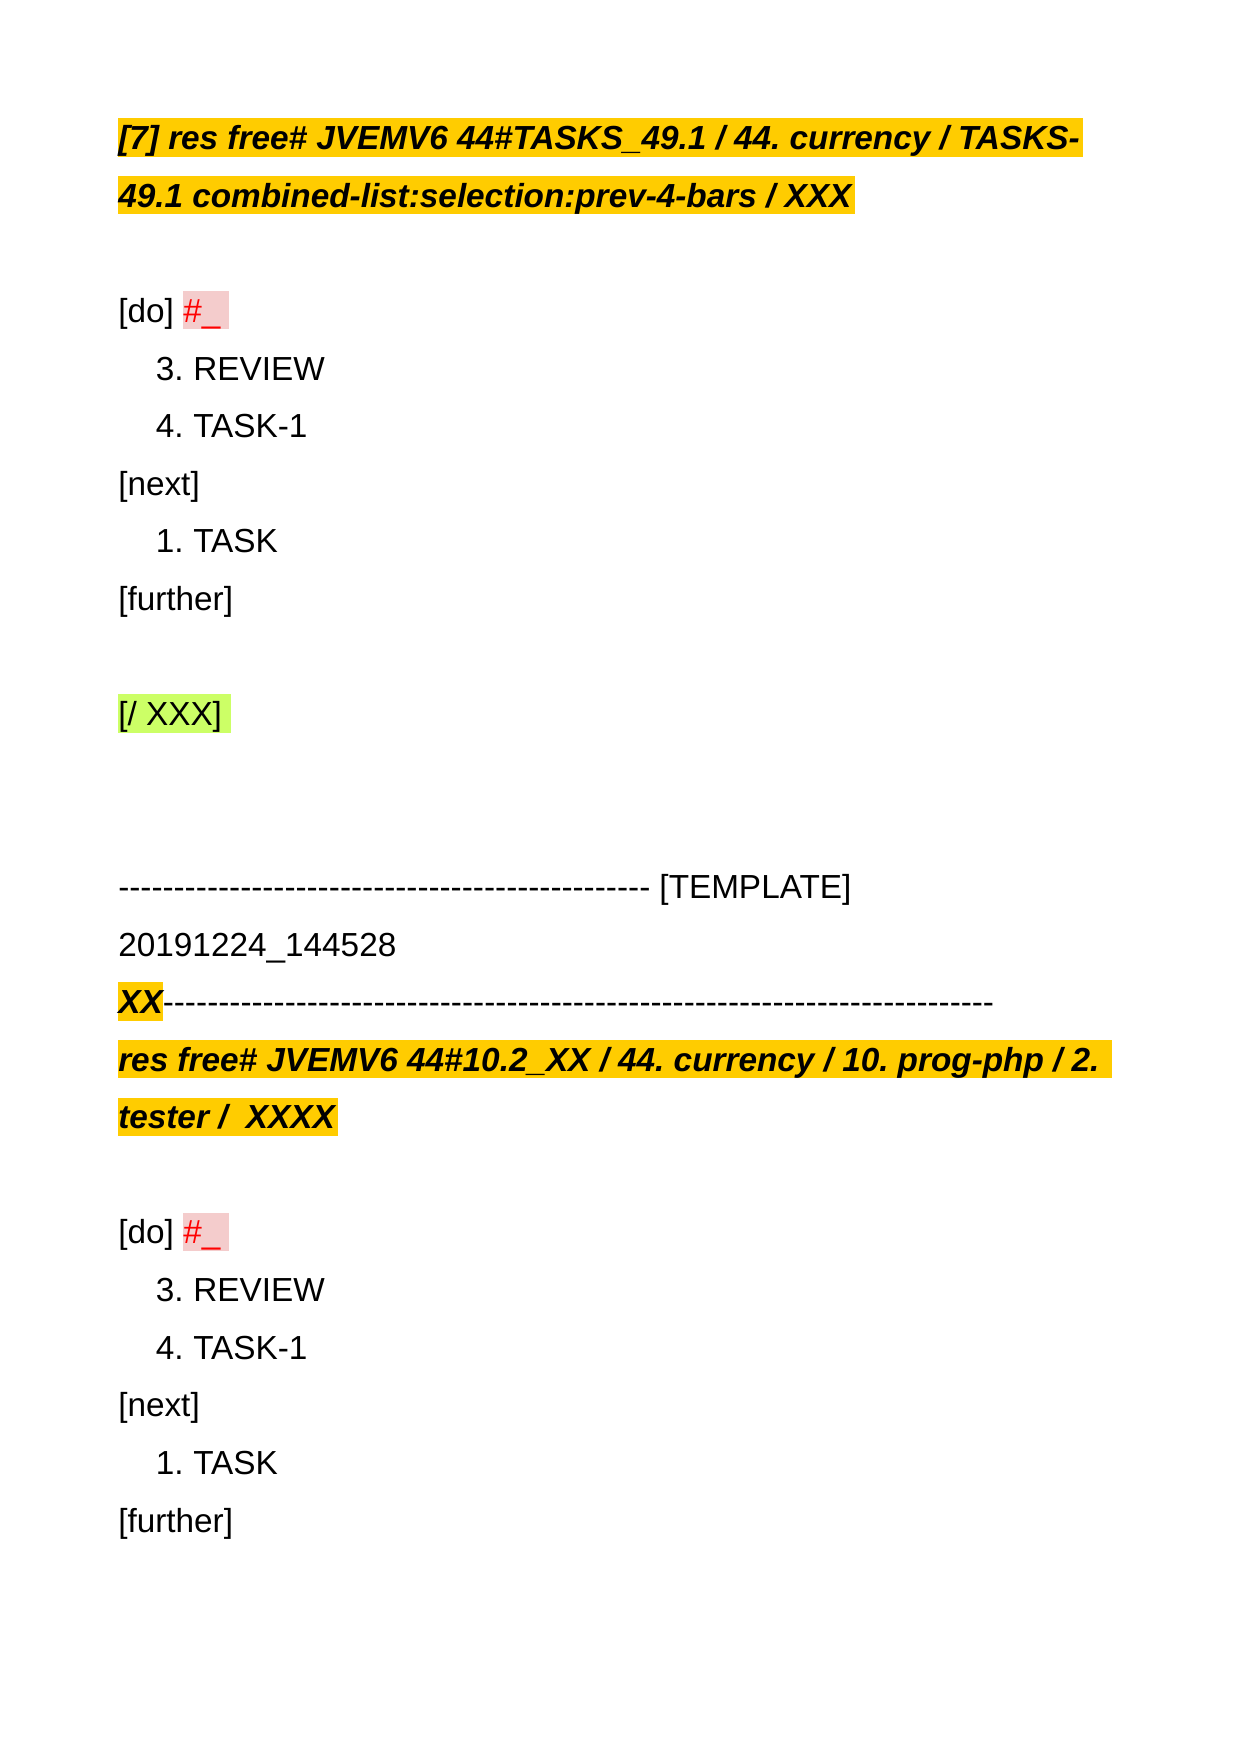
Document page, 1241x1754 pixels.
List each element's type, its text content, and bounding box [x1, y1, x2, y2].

text [/ XXX] [118, 637, 1122, 733]
text ------------------------------------------------ [TEMPLATE] 20191224_144528 [118, 867, 1122, 963]
text [next] [118, 464, 1122, 502]
text [7] res free# JVEMV6 44#TASKS_49.1 / 44. currency / TASKS-49.1 combined-list:selection:prev-4-bars / XXX [118, 118, 1122, 214]
list TASK-1 [156, 1328, 1122, 1366]
list REVIEW [156, 1270, 1122, 1309]
text [do] #_ [118, 1213, 1122, 1251]
text res free# JVEMV6 44#10.2_XX / 44. currency / 10. prog-php / 2. tester / XXXX [118, 1040, 1122, 1136]
text XX--------------------------------------------------------------------------- [118, 982, 1122, 1021]
list TASK [156, 521, 1122, 560]
list TASK [156, 1443, 1122, 1481]
list REVIEW [156, 348, 1122, 387]
text [118, 1558, 1122, 1597]
text [do] #_ [118, 291, 1122, 329]
text [further] [118, 1501, 1122, 1539]
text [further] [118, 579, 1122, 617]
text [next] [118, 1385, 1122, 1424]
list TASK-1 [156, 406, 1122, 444]
